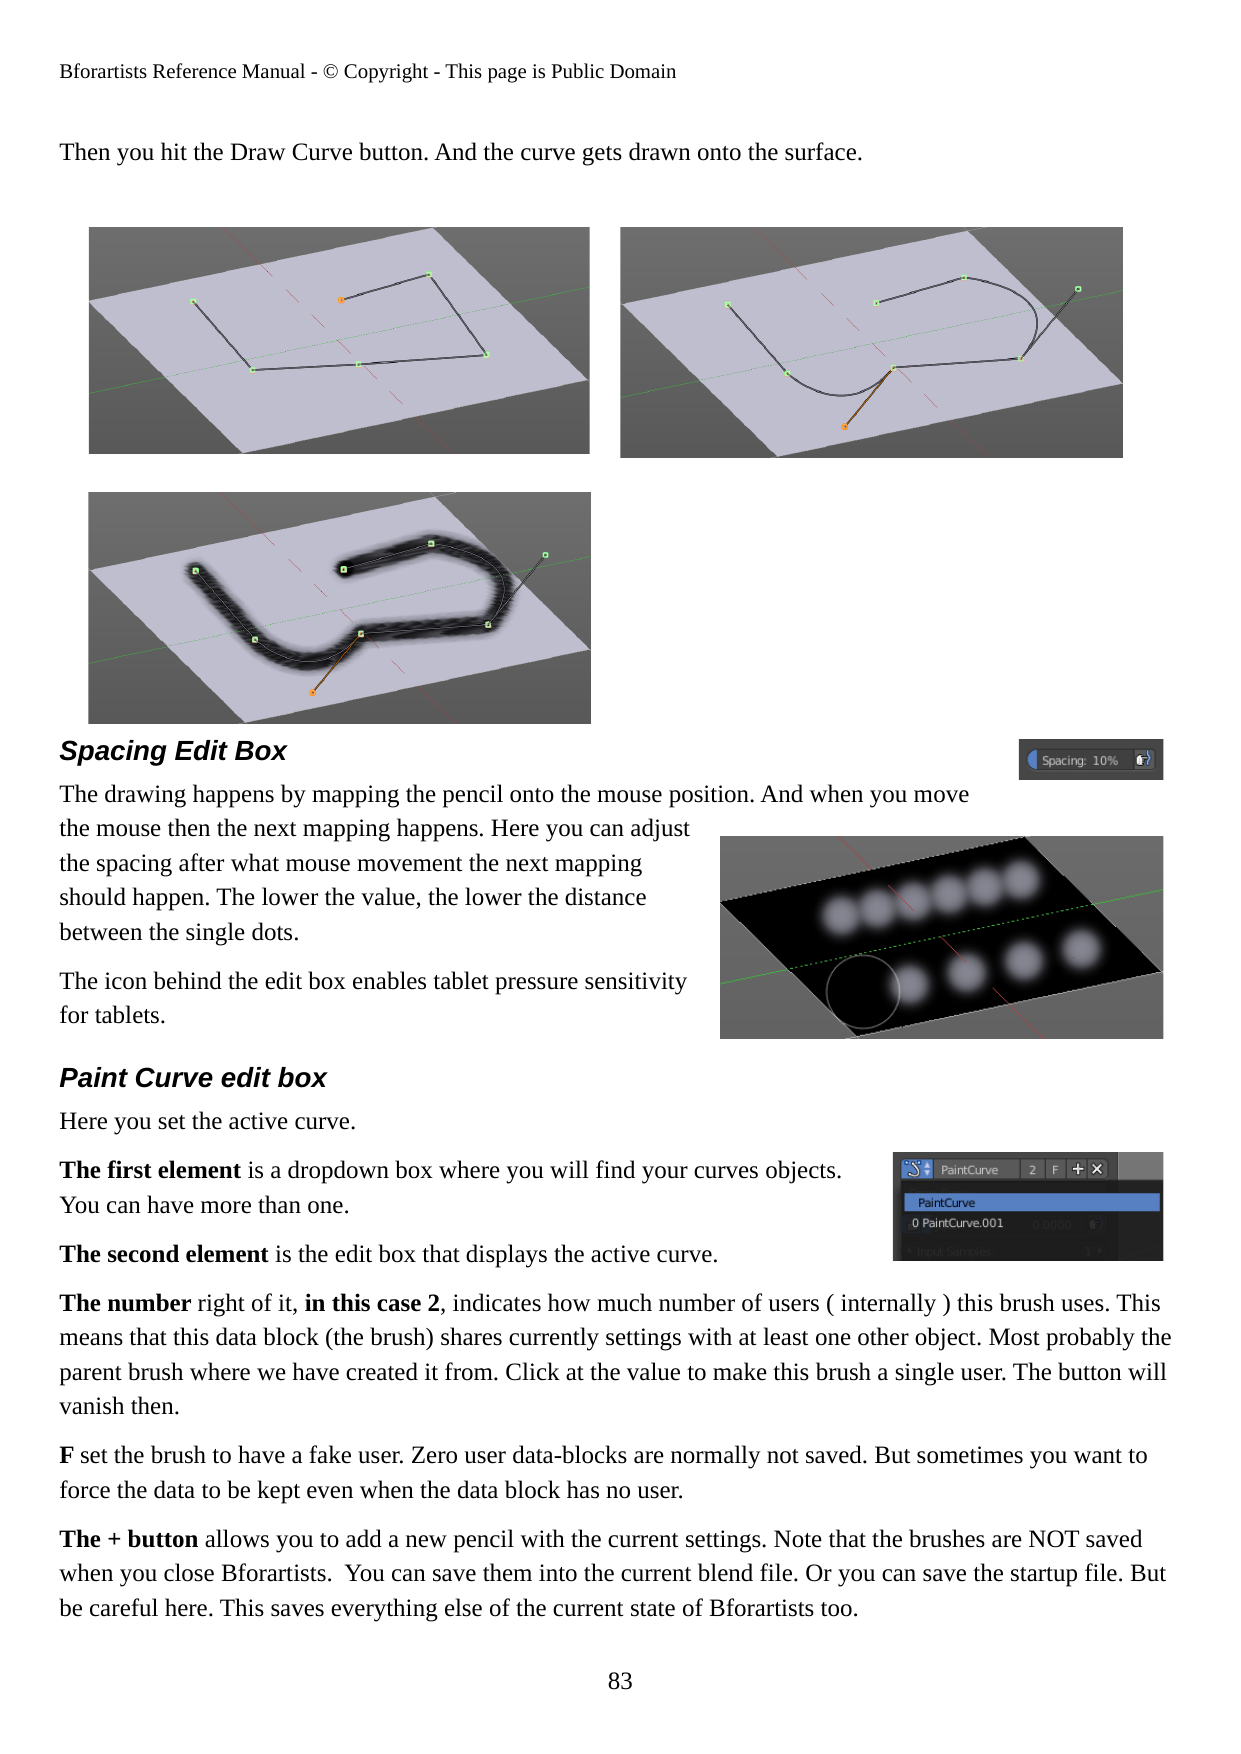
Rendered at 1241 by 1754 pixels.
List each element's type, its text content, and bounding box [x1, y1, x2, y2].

text Then you hit the Draw Curve button. And the curve gets drawn onto the surface. [59, 137, 1181, 165]
subtitle Spacing Edit Box [59, 734, 1181, 766]
picture [892, 1152, 1164, 1261]
picture [720, 836, 1164, 1039]
text The number right of it, in this case 2, indicates how much number of users ( internally ) this brush uses. This means that this data block (the brush) shares currently settings with at least one other object. Most probably the parent brush where we have created it from. Click at the value to make this brush a single user. The button will vanish then. [59, 1288, 1181, 1420]
text The first element is a dropdown box where you will find your curves objects. You can have more than one. [59, 1155, 892, 1218]
text The icon behind the edit box enables tablet pressure sensitivity for tablets. [59, 966, 720, 1029]
picture [620, 227, 1123, 458]
picture [88, 492, 591, 724]
text Here you set the active curve. [59, 1106, 1181, 1135]
picture [88, 227, 590, 454]
text The second element is the edit box that displays the active curve. [59, 1239, 1181, 1267]
text The + button allows you to add a new pencil with the current settings. Note that the brushes are NOT saved when you close Bforartists. You can save them into the current blend file. Or you can save the startup file. But be careful here. This saves everything else of the current state of Bforartists too. [59, 1524, 1181, 1622]
text F set the brush to have a fake user. Zero user data-blocks are normally not saved. But sometimes you want to force the data to be kept even when the data block has no user. [59, 1440, 1181, 1503]
subtitle Paint Curve edit box [59, 1062, 1181, 1094]
picture [1018, 739, 1164, 780]
text The drawing happens by mapping the pencil onto the mouse position. And when you move the mouse then the next mapping happens. Here you can adjust the spacing after what mouse movement the next mapping should happen. The lower the value, the lower the distance between the single dots. [59, 779, 1181, 945]
